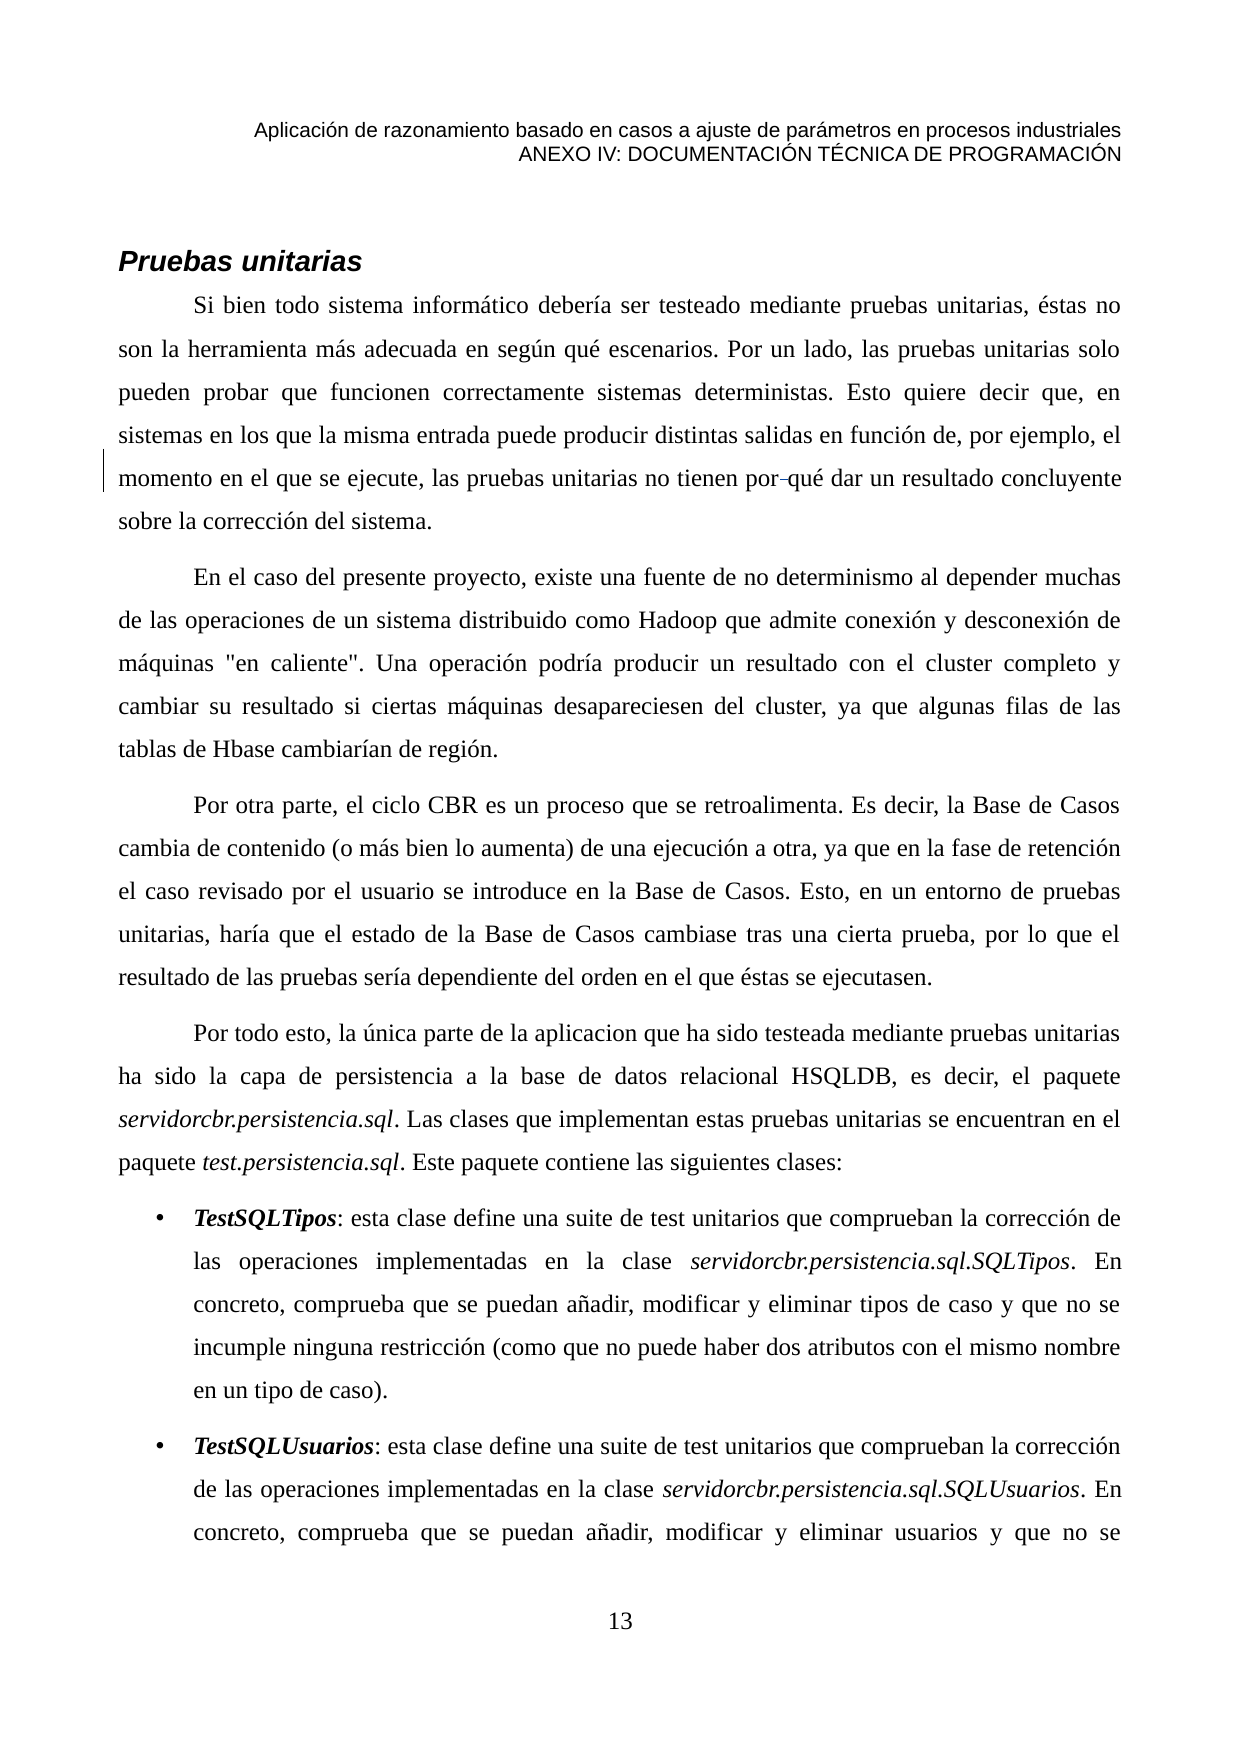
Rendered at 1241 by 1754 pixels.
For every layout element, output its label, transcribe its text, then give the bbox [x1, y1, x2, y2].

text Si bien todo sistema informático debería ser testeado mediante pruebas unitarias, éstas no son la herramienta más adecuada en según qué escenarios. Por un lado, las pruebas unitarias solo pueden probar que funcionen correctamente sistemas deterministas. Esto quiere decir que, en sistemas en los que la misma entrada puede producir distintas salidas en función de, por ejemplo, el momento en el que se ejecute, las pruebas unitarias no tienen porqué dar un resultado concluyente sobre la corrección del sistema. [118, 291, 1122, 535]
text En el caso del presente proyecto, existe una fuente de no determinismo al depender muchas de las operaciones de un sistema distribuido como Hadoop que admite conexión y desconexión de máquinas "en caliente". Una operación podría producir un resultado con el cluster completo y cambiar su resultado si ciertas máquinas desapareciesen del cluster, ya que algunas filas de las tablas de Hbase cambiarían de región. [118, 562, 1122, 763]
subtitle Pruebas unitarias [118, 244, 1122, 278]
list TestSQLUsuarios: esta clase define una suite de test unitarios que comprueban la corrección de las operaciones implementadas en la clase servidorcbr.persistencia.sql.SQLUsuarios. En concreto, comprueba que se puedan añadir, modificar y eliminar usuarios y que no se [156, 1431, 1122, 1546]
list TestSQLTipos: esta clase define una suite de test unitarios que comprueban la corrección de las operaciones implementadas en la clase servidorcbr.persistencia.sql.SQLTipos. En concreto, comprueba que se puedan añadir, modificar y eliminar tipos de caso y que no se incumple ninguna restricción (como que no puede haber dos atributos con el mismo nombre en un tipo de caso). [156, 1203, 1122, 1404]
text Por otra parte, el ciclo CBR es un proceso que se retroalimenta. Es decir, la Base de Casos cambia de contenido (o más bien lo aumenta) de una ejecución a otra, ya que en la fase de retención el caso revisado por el usuario se introduce en la Base de Casos. Esto, en un entorno de pruebas unitarias, haría que el estado de la Base de Casos cambiase tras una cierta prueba, por lo que el resultado de las pruebas sería dependiente del orden en el que éstas se ejecutasen. [118, 790, 1122, 991]
text Por todo esto, la única parte de la aplicacion que ha sido testeada mediante pruebas unitarias ha sido la capa de persistencia a la base de datos relacional HSQLDB, es decir, el paquete servidorcbr.persistencia.sql. Las clases que implementan estas pruebas unitarias se encuentran en el paquete test.persistencia.sql. Este paquete contiene las siguientes clases: [118, 1018, 1122, 1176]
